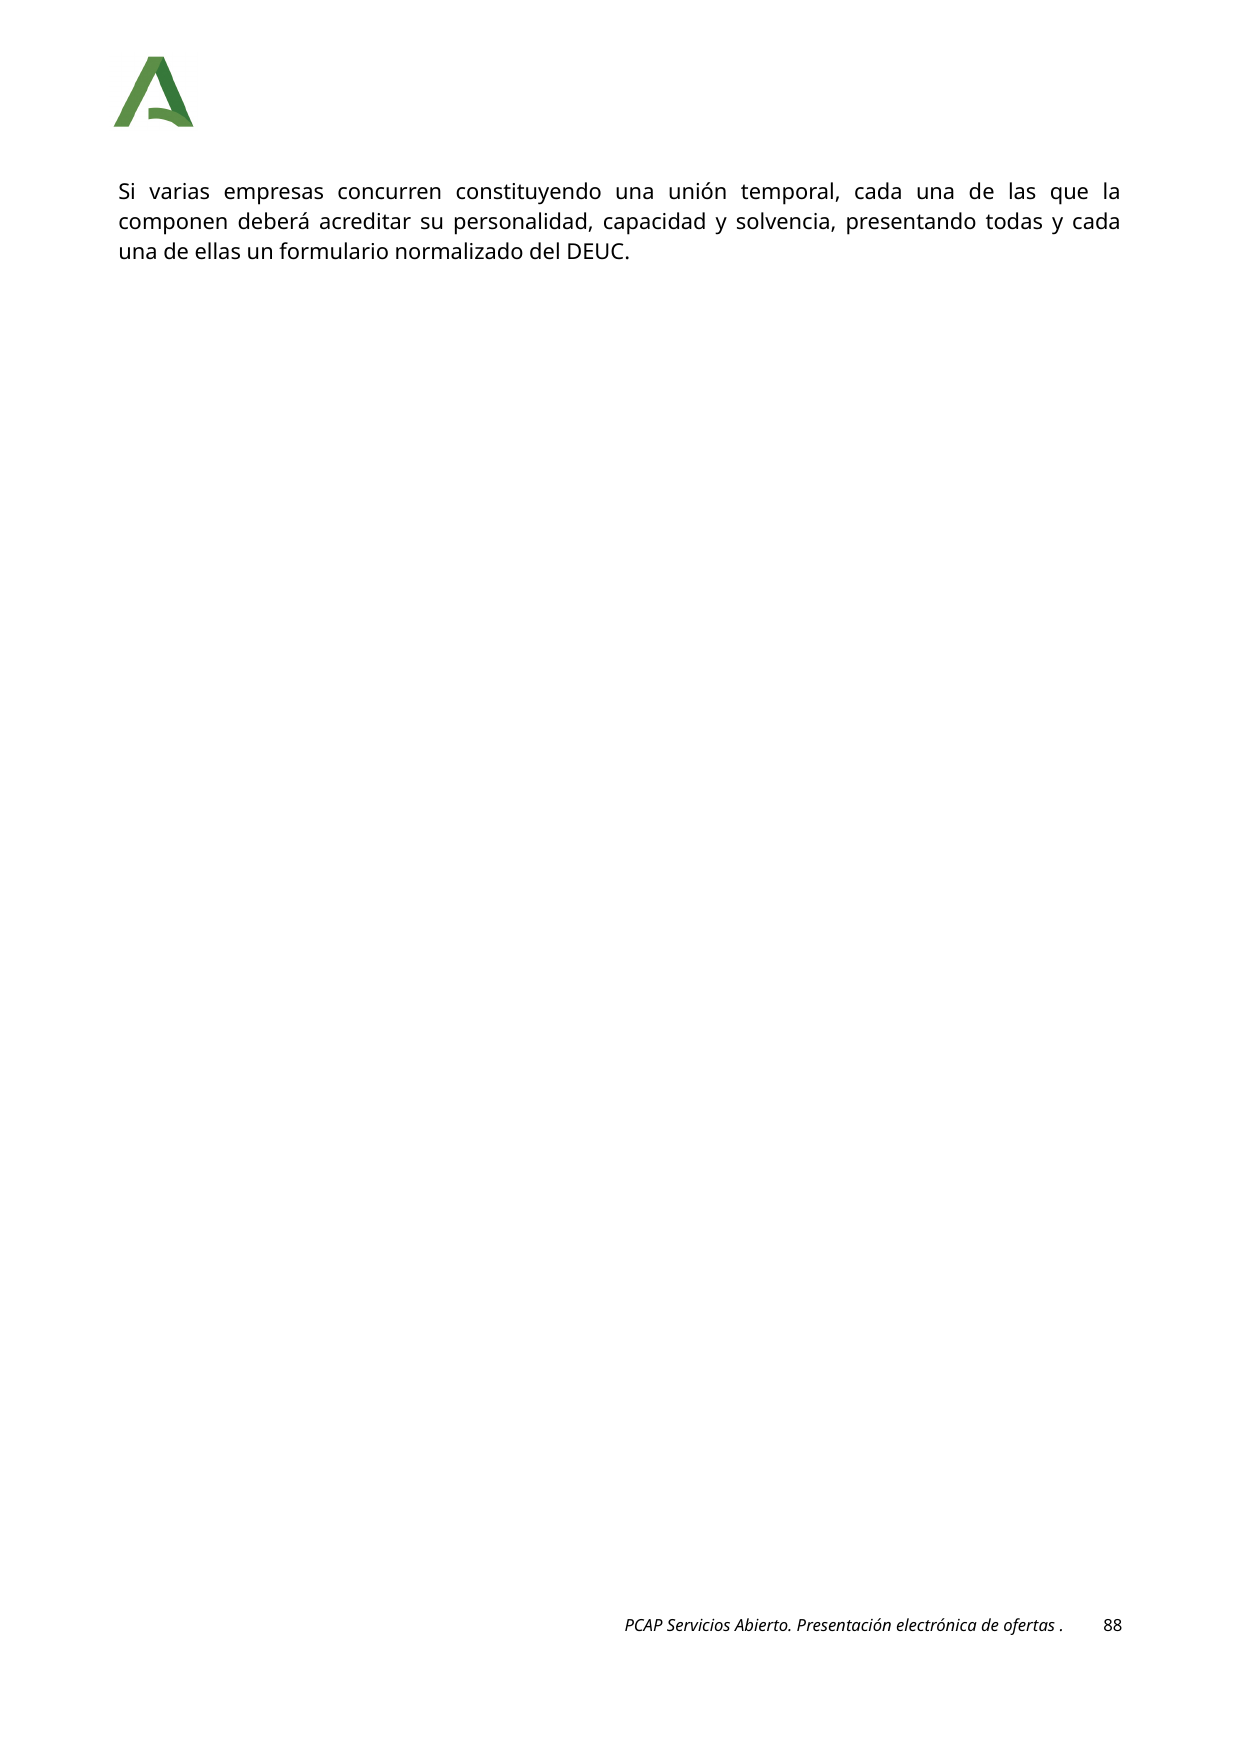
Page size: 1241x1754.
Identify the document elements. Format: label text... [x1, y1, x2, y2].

picture [109, 52, 198, 131]
text Si varias empresas concurren constituyendo una unión temporal, cada una de las que la componen deberá acreditar su personalidad, capacidad y solvencia, presentando todas y cada una de ellas un formulario normalizado del DEUC. [118, 176, 1122, 266]
